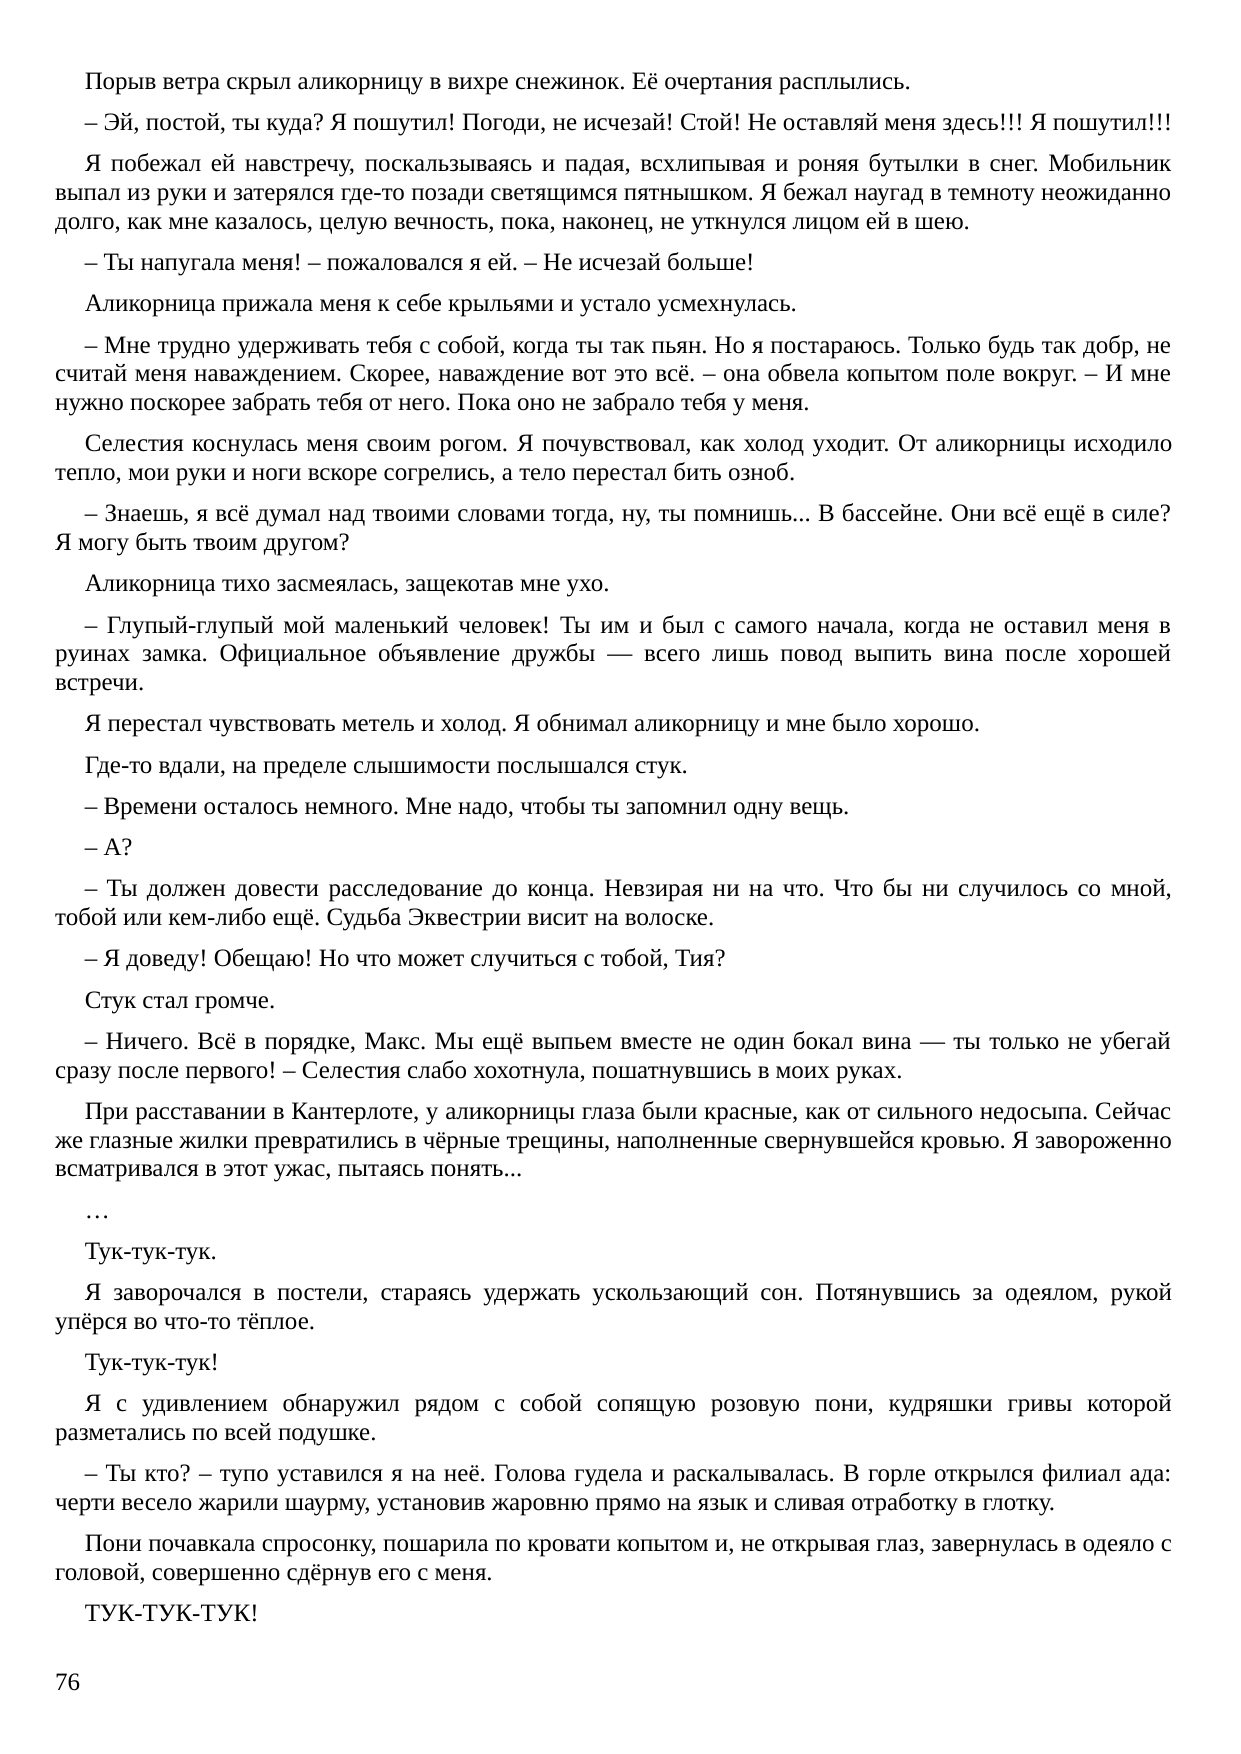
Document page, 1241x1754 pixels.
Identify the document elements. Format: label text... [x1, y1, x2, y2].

text Я перестал чувствовать метель и холод. Я обнимал аликорницу и мне было хорошо. [55, 708, 1173, 737]
text При расставании в Кантерлоте, у аликорницы глаза были красные, как от сильного недосыпа. Сейчас же глазные жилки превратились в чёрные трещины, наполненные свернувшейся кровью. Я завороженно всматривался в этот ужас, пытаясь понять... [55, 1096, 1173, 1182]
text Тук-тук-тук! [55, 1347, 1173, 1376]
text … [55, 1195, 1173, 1223]
text – Ты должен довести расследование до конца. Невзирая ни на что. Что бы ни случилось со мной, тобой или кем-либо ещё. Судьба Эквестрии висит на волоске. [55, 873, 1173, 931]
text Аликорница прижала меня к себе крыльями и устало усмехнулась. [55, 288, 1173, 317]
text – Ты напугала меня! – пожаловался я ей. – Не исчезай больше! [55, 247, 1173, 276]
text – Ничего. Всё в порядке, Макс. Мы ещё выпьем вместе не один бокал вина — ты только не убегай сразу после первого! – Селестия слабо хохотнула, пошатнувшись в моих руках. [55, 1026, 1173, 1083]
text – А? [55, 832, 1173, 861]
text Я с удивлением обнаружил рядом с собой сопящую розовую пони, кудряшки гривы которой разметались по всей подушке. [55, 1388, 1173, 1446]
text Аликорница тихо засмеялась, защекотав мне ухо. [55, 568, 1173, 597]
text Я заворочался в постели, стараясь удержать ускользающий сон. Потянувшись за одеялом, рукой упёрся во что-то тёплое. [55, 1277, 1173, 1335]
text – Я доведу! Обещаю! Но что может случиться с тобой, Тия? [55, 943, 1173, 972]
text – Мне трудно удерживать тебя с собой, когда ты так пьян. Но я постараюсь. Только будь так добр, не считай меня наваждением. Скорее, наваждение вот это всё. – она обвела копытом поле вокруг. – И мне нужно поскорее забрать тебя от него. Пока оно не забрало тебя у меня. [55, 330, 1173, 416]
text Селестия коснулась меня своим рогом. Я почувствовал, как холод уходит. От аликорницы исходило тепло, мои руки и ноги вскоре согрелись, а тело перестал бить озноб. [55, 428, 1173, 486]
text – Глупый-глупый мой маленький человек! Ты им и был с самого начала, когда не оставил меня в руинах замка. Официальное объявление дружбы — всего лишь повод выпить вина после хорошей встречи. [55, 610, 1173, 696]
text Порыв ветра скрыл аликорницу в вихре снежинок. Её очертания расплылись. [55, 66, 1173, 95]
text – Ты кто? – тупо уставился я на неё. Голова гудела и раскалывалась. В горле открылся филиал ада: черти весело жарили шаурму, установив жаровню прямо на язык и сливая отработку в глотку. [55, 1458, 1173, 1516]
text – Знаешь, я всё думал над твоими словами тогда, ну, ты помнишь... В бассейне. Они всё ещё в силе? Я могу быть твоим другом? [55, 498, 1173, 556]
text – Времени осталось немного. Мне надо, чтобы ты запомнил одну вещь. [55, 791, 1173, 820]
text ТУК-ТУК-ТУК! [55, 1598, 1173, 1627]
text Стук стал громче. [55, 985, 1173, 1013]
text Я побежал ей навстречу, поскальзываясь и падая, всхлипывая и роняя бутылки в снег. Мобильник выпал из руки и затерялся где-то позади светящимся пятнышком. Я бежал наугад в темноту неожиданно долго, как мне казалось, целую вечность, пока, наконец, не уткнулся лицом ей в шею. [55, 148, 1173, 235]
text Пони почавкала спросонку, пошарила по кровати копытом и, не открывая глаз, завернулась в одеяло с головой, совершенно сдёрнув его с меня. [55, 1528, 1173, 1586]
text Тук-тук-тук. [55, 1236, 1173, 1265]
text – Эй, постой, ты куда? Я пошутил! Погоди, не исчезай! Стой! Не оставляй меня здесь!!! Я пошутил!!! [55, 107, 1173, 136]
text Где-то вдали, на пределе слышимости послышался стук. [55, 750, 1173, 778]
